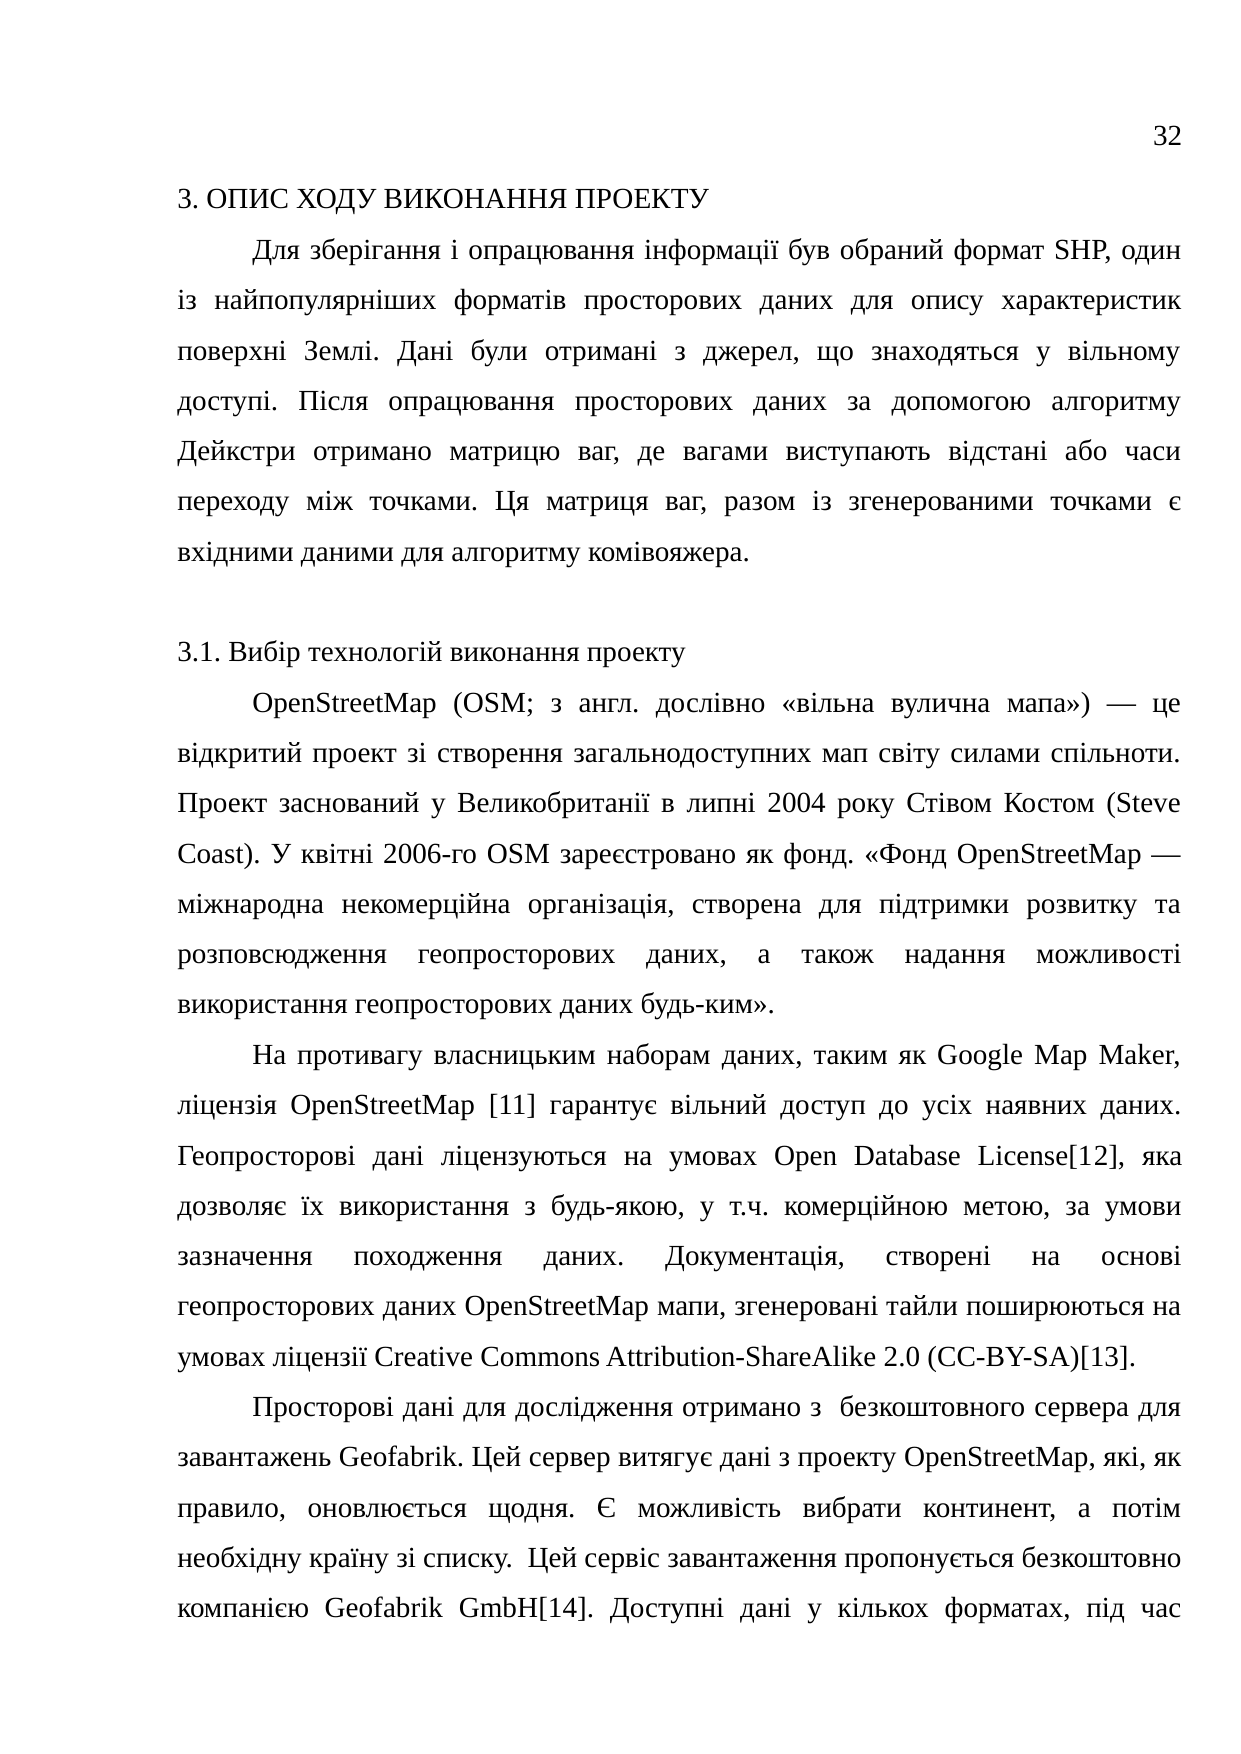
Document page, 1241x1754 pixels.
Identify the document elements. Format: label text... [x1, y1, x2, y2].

text На противагу власницьким наборам даних, таким як Google Map Maker, ліцензія OpenStreetMap [11] гарантує вільний доступ до усіх наявних даних. Геопросторові дані ліцензуються на умовах Open Database License[12], яка дозволяє їх використання з будь-якою, у т.ч. комерційною метою, за умови зазначення походження даних. Документація, створені на основі геопросторових даних OpenStreetMap мапи, згенеровані тайли поширюються на умовах ліцензії Creative Commons Attribution-ShareAlike 2.0 (CC-BY-SA)[13]. [177, 1037, 1182, 1372]
text 3.1. Вибір технологій виконання проекту [177, 634, 1182, 668]
text 3. ОПИС ХОДУ ВИКОНАННЯ ПРОЕКТУ [177, 182, 1182, 215]
text Просторові дані для дослідження отримано з безкоштовного сервера для завантажень Geofabrik. Цей сервер витягує дані з проекту OpenStreetMap, які, як правило, оновлюється щодня. Є можливість вибрати континент, а потім необхідну країну зі списку. Цей сервіс завантаження пропонується безкоштовно компанією Geofabrik GmbH[14]. Доступні дані у кількох форматах, під час [177, 1389, 1182, 1624]
text OpenStreetMap (OSM; з англ. дослівно «вільна вулична мапа») — це відкритий проект зі створення загальнодоступних мап світу силами спільноти. Проект заснований у Великобританії в липні 2004 року Стівом Костом (Steve Coast). У квітні 2006-го OSM зареєстровано як фонд. «Фонд OpenStreetMap — міжнародна некомерційна організація, створена для підтримки розвитку та розповсюдження геопросторових даних, а також надання можливості використання геопросторових даних будь-ким». [177, 685, 1182, 1020]
text Для зберігання і опрацювання інформації був обраний формат SHP, один із найпопулярніших форматів просторових даних для опису характеристик поверхні Землі. Дані були отримані з джерел, що знаходяться у вільному доступі. Після опрацювання просторових даних за допомогою алгоритму Дейкстри отримано матрицю ваг, де вагами виступають відстані або часи переходу між точками. Ця матриця ваг, разом із згенерованими точками є вхідними даними для алгоритму комівояжера. [177, 232, 1182, 567]
